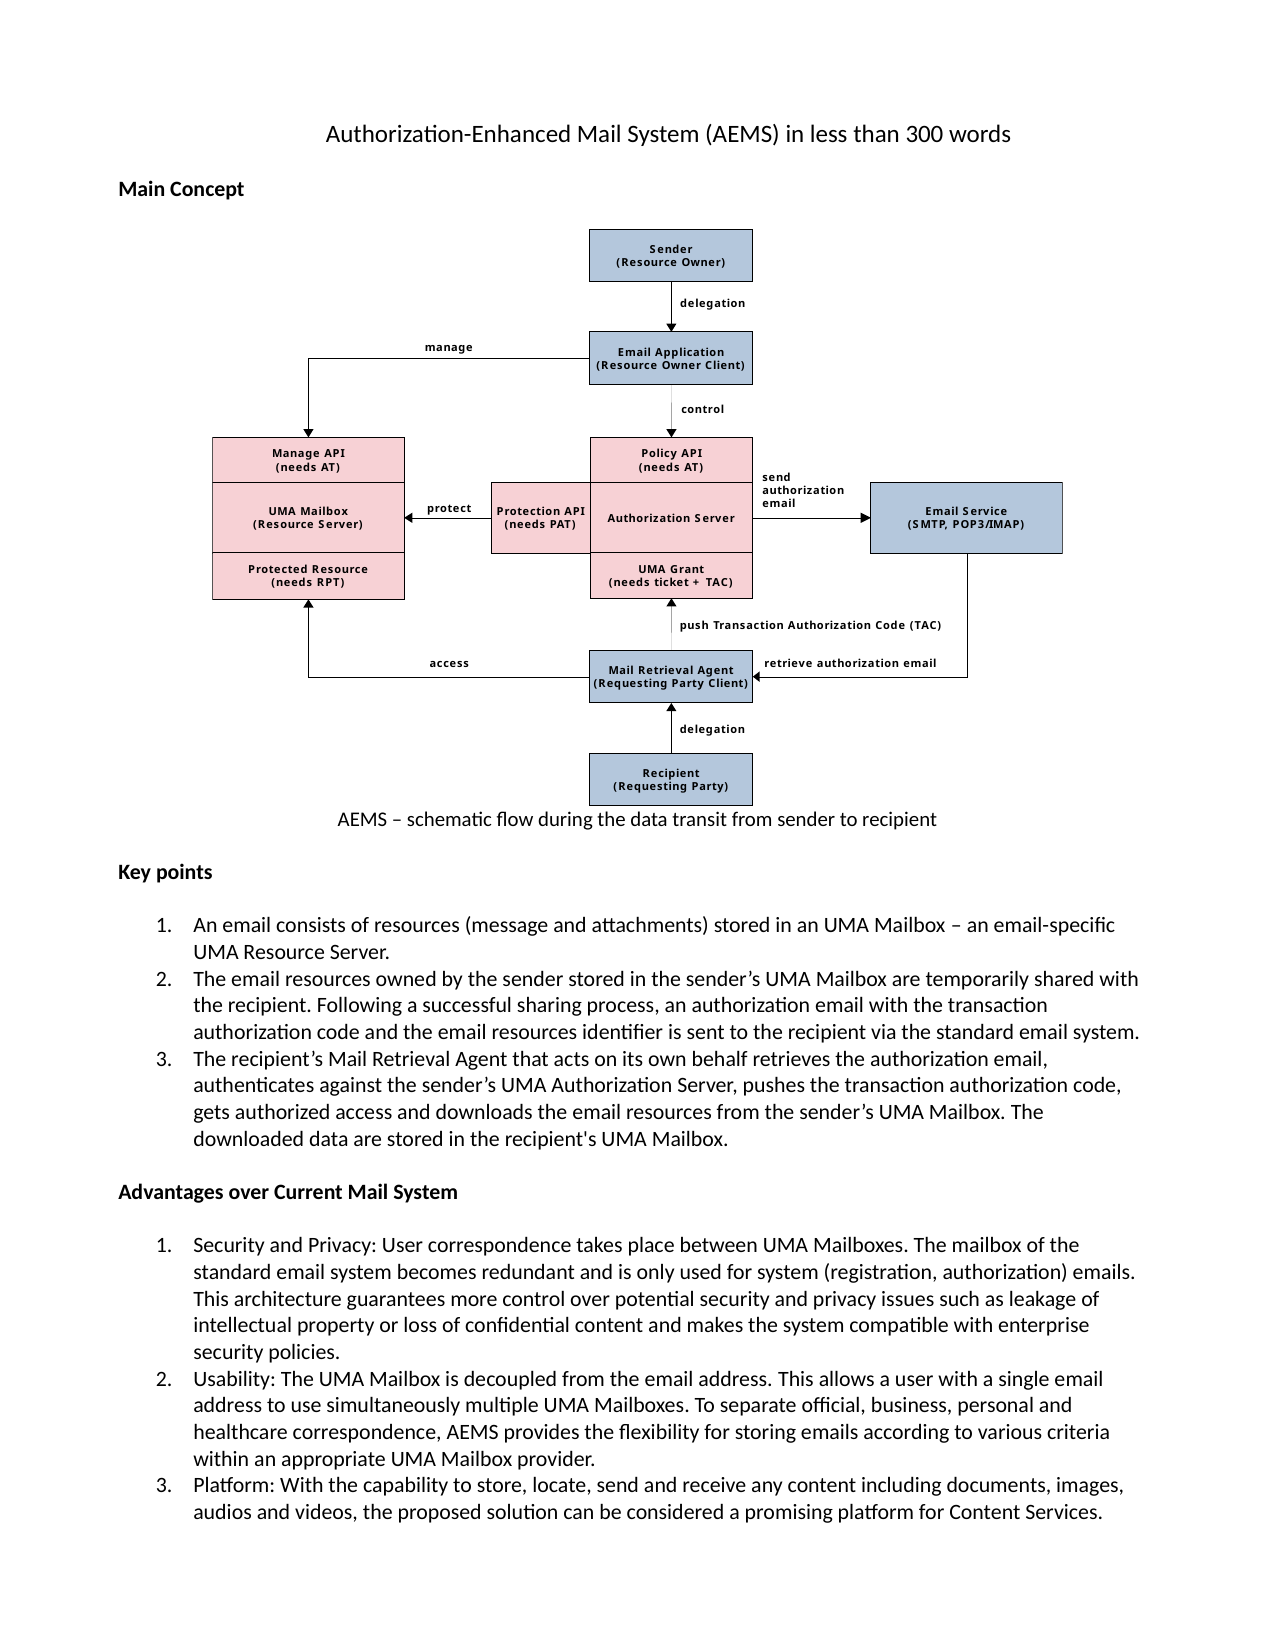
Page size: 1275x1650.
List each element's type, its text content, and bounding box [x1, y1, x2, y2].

list The email resources owned by the sender stored in the sender’s UMA Mailbox are temporarily shared with the recipient. Following a successful sharing process, an authorization email with the transaction authorization code and the email resources identifier is sent to the recipient via the standard email system. [156, 965, 1157, 1045]
text AEMS – schematic flow during the data transit from sender to recipient [118, 229, 1157, 832]
list Security and Privacy: User correspondence takes place between UMA Mailboxes. The mailbox of the standard email system becomes redundant and is only used for system (registration, authorization) emails. This architecture guarantees more control over potential security and privacy issues such as leakage of intellectual property or loss of confidential content and makes the system compatible with enterprise security policies. [156, 1232, 1157, 1365]
text Main Concept [118, 175, 1157, 202]
text Authorization-Enhanced Mail System (AEMS) in less than 300 words [118, 118, 1157, 149]
list An email consists of resources (message and attachments) stored in an UMA Mailbox – an email-specific UMA Resource Server. [156, 912, 1157, 965]
list The recipient’s Mail Retrieval Agent that acts on its own behalf retrieves the authorization email, authenticates against the sender’s UMA Authorization Server, pushes the transaction authorization code, gets authorized access and downloads the email resources from the sender’s UMA Mailbox. The downloaded data are stored in the recipient's UMA Mailbox. [156, 1045, 1157, 1152]
list Platform: With the capability to store, locate, send and receive any content including documents, images, audios and videos, the proposed solution can be considered a promising platform for Content Services. [156, 1472, 1157, 1525]
text Advantages over Current Mail System [118, 1178, 1157, 1205]
list Usability: The UMA Mailbox is decoupled from the email address. This allows a user with a single email address to use simultaneously multiple UMA Mailboxes. To separate official, business, personal and healthcare correspondence, AEMS provides the flexibility for storing emails according to various criteria within an appropriate UMA Mailbox provider. [156, 1365, 1157, 1472]
text Key points [118, 858, 1157, 885]
